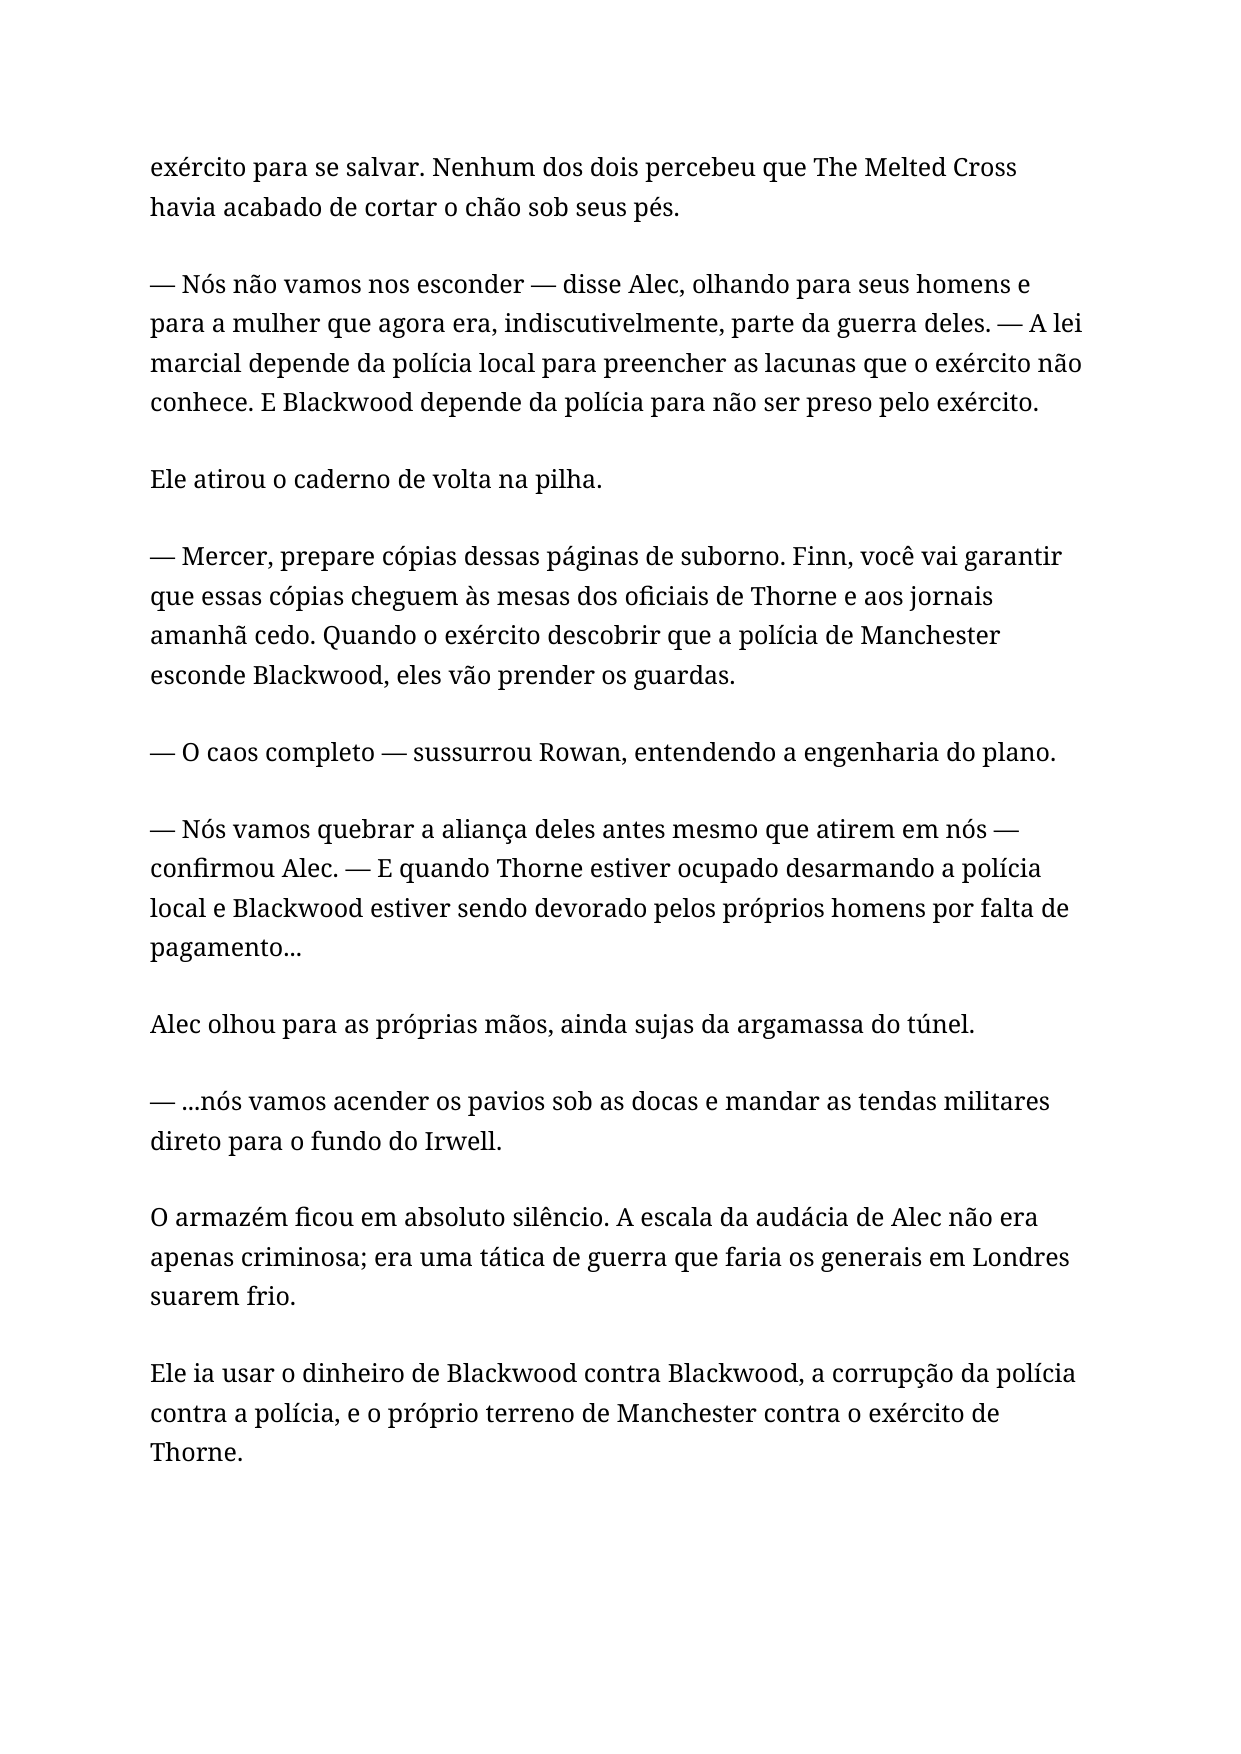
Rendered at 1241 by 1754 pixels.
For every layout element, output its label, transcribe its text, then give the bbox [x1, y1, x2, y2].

text Ele atirou o caderno de volta na pilha. [150, 462, 1090, 496]
text O armazém ficou em absoluto silêncio. A escala da audácia de Alec não era apenas criminosa; era uma tática de guerra que faria os generais em Londres suarem frio. [150, 1200, 1090, 1313]
text Ele ia usar o dinheiro de Blackwood contra Blackwood, a corrupção da polícia contra a polícia, e o próprio terreno de Manchester contra o exército de Thorne. [150, 1356, 1090, 1469]
text — O caos completo — sussurrou Rowan, entendendo a engenharia do plano. [150, 734, 1090, 768]
text — Nós não vamos nos esconder — disse Alec, olhando para seus homens e para a mulher que agora era, indiscutivelmente, parte da guerra deles. — A lei marcial depende da polícia local para preencher as lacunas que o exército não conhece. E Blackwood depende da polícia para não ser preso pelo exército. [150, 266, 1090, 419]
text — ...nós vamos acender os pavios sob as docas e mandar as tendas militares direto para o fundo do Irwell. [150, 1084, 1090, 1157]
text exército para se salvar. Nenhum dos dois percebeu que The Melted Cross havia acabado de cortar o chão sob seus pés. [150, 150, 1090, 223]
text — Mercer, prepare cópias dessas páginas de suborno. Finn, você vai garantir que essas cópias cheguem às mesas dos oficiais de Thorne e aos jornais amanhã cedo. Quando o exército descobrir que a polícia de Manchester esconde Blackwood, eles vão prender os guardas. [150, 539, 1090, 691]
text — Nós vamos quebrar a aliança deles antes mesmo que atirem em nós — confirmou Alec. — E quando Thorne estiver ocupado desarmando a polícia local e Blackwood estiver sendo devorado pelos próprios homens por falta de pagamento... [150, 811, 1090, 964]
text Alec olhou para as próprias mãos, ainda sujas da argamassa do túnel. [150, 1007, 1090, 1041]
